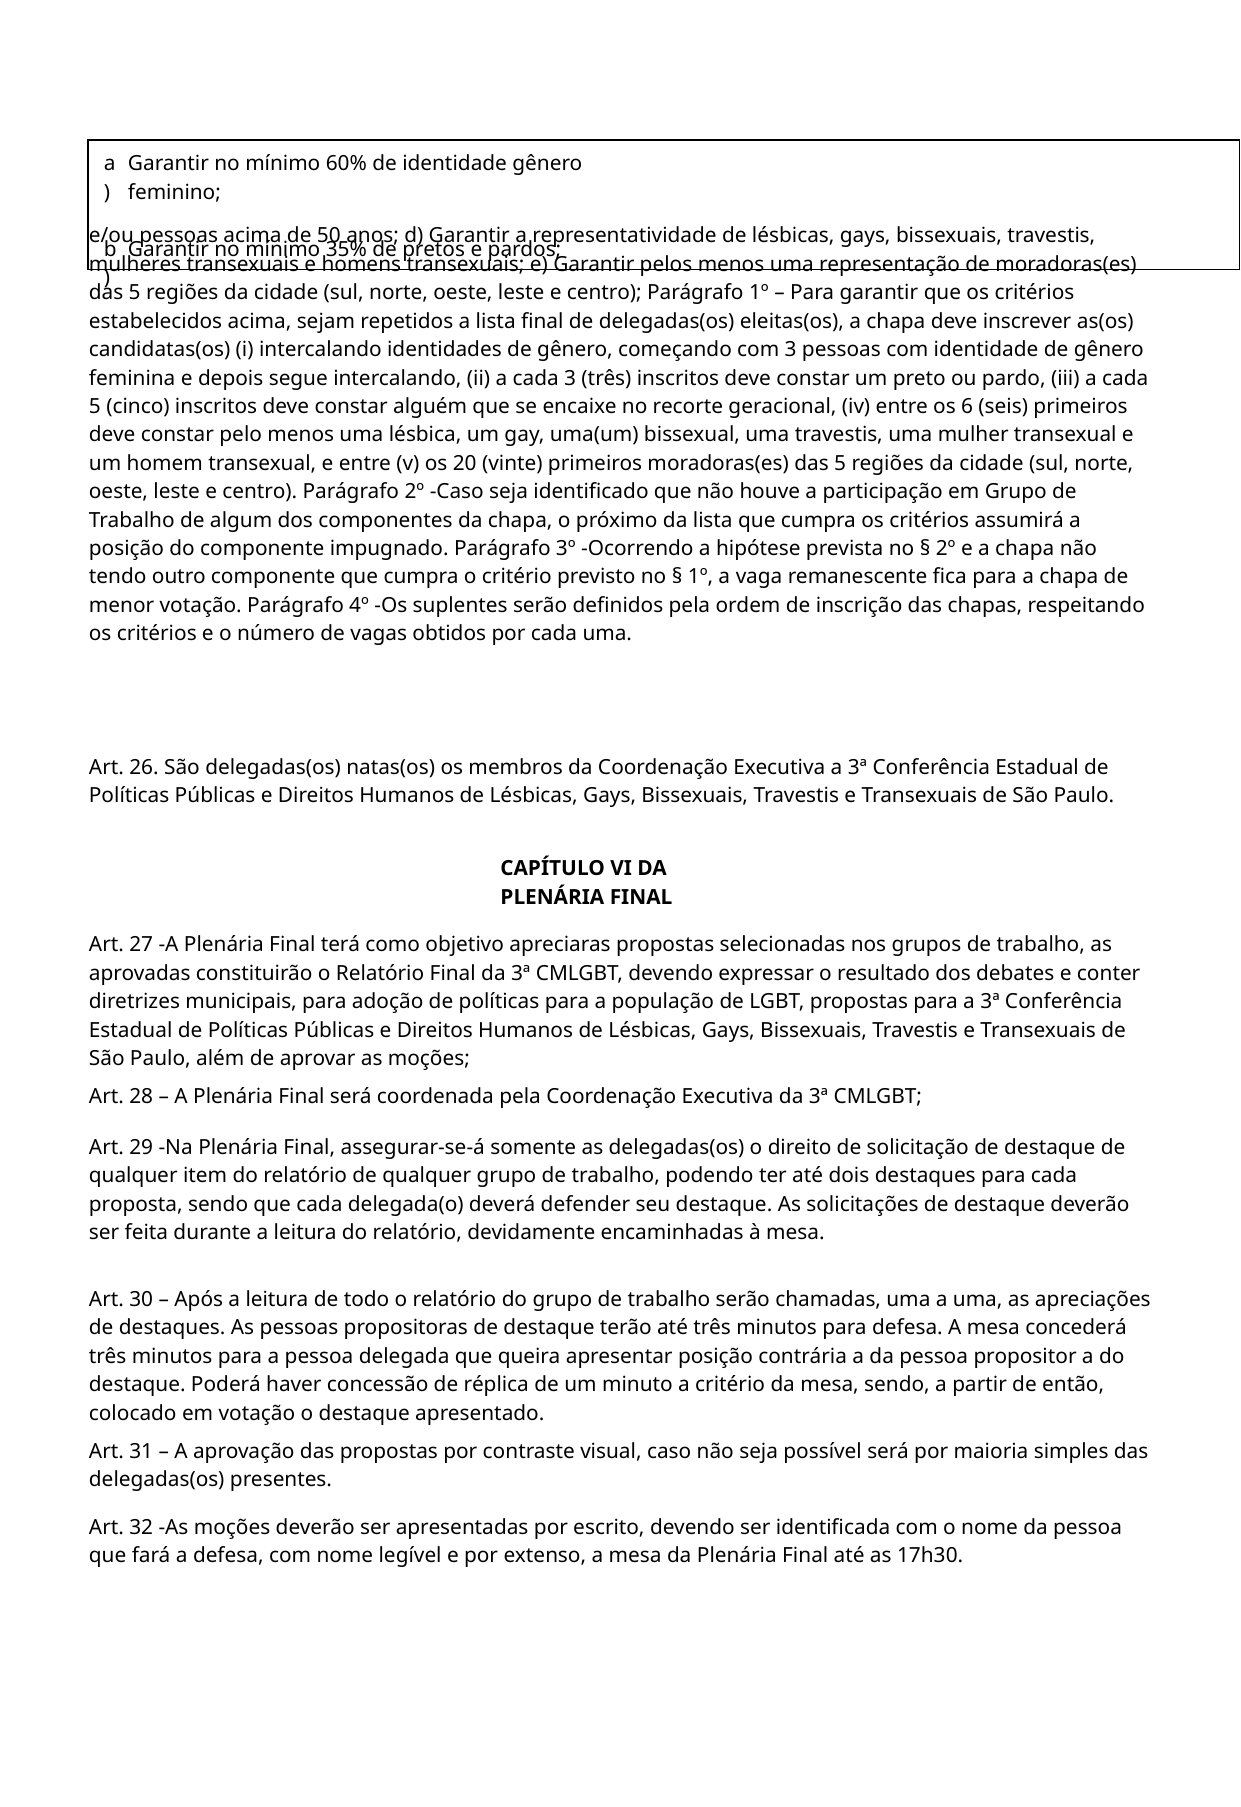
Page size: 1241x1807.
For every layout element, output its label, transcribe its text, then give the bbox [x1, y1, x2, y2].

text Art. 26. São delegadas(os) natas(os) os membros da Coordenação Executiva a 3ª Conferência Estadual de Políticas Públicas e Direitos Humanos de Lésbicas, Gays, Bissexuais, Travestis e Transexuais de São Paulo. [89, 752, 1158, 809]
text e/ou pessoas acima de 50 anos; d) Garantir a representatividade de lésbicas, gays, bissexuais, travestis, mulheres transexuais e homens transexuais; e) Garantir pelos menos uma representação de moradoras(es) das 5 regiões da cidade (sul, norte, oeste, leste e centro); Parágrafo 1º – Para garantir que os critérios estabelecidos acima, sejam repetidos a lista final de delegadas(os) eleitas(os), a chapa deve inscrever as(os) candidatas(os) (i) intercalando identidades de gênero, começando com 3 pessoas com identidade de gênero feminina e depois segue intercalando, (ii) a cada 3 (três) inscritos deve constar um preto ou pardo, (iii) a cada 5 (cinco) inscritos deve constar alguém que se encaixe no recorte geracional, (iv) entre os 6 (seis) primeiros deve constar pelo menos uma lésbica, um gay, uma(um) bissexual, uma travestis, uma mulher transexual e um homem transexual, e entre (v) os 20 (vinte) primeiros moradoras(es) das 5 regiões da cidade (sul, norte, oeste, leste e centro). Parágrafo 2º -Caso seja identificado que não houve a participação em Grupo de Trabalho de algum dos componentes da chapa, o próximo da lista que cumpra os critérios assumirá a posição do componente impugnado. Parágrafo 3º -Ocorrendo a hipótese prevista no § 2º e a chapa não tendo outro componente que cumpra o critério previsto no § 1º, a vaga remanescente fica para a chapa de menor votação. Parágrafo 4º -Os suplentes serão definidos pela ordem de inscrição das chapas, respeitando os critérios e o número de vagas obtidos por cada uma. [89, 220, 1159, 647]
text Art. 30 – Após a leitura de todo o relatório do grupo de trabalho serão chamadas, uma a uma, as apreciações de destaques. As pessoas propositoras de destaque terão até três minutos para defesa. A mesa concederá três minutos para a pessoa delegada que queira apresentar posição contrária a da pessoa propositor a do destaque. Poderá haver concessão de réplica de um minuto a critério da mesa, sendo, a partir de então, colocado em votação o destaque apresentado. [89, 1284, 1159, 1426]
table_header Garantir no mínimo 60% de identidade gênero feminino; [116, 148, 624, 220]
text Art. 32 -As moções deverão ser apresentadas por escrito, devendo ser identificada com o nome da pessoa que fará a defesa, com nome legível e por extenso, a mesa da Plenária Final até as 17h30. [89, 1512, 1158, 1569]
text Art. 29 -Na Plenária Final, assegurar-se-á somente as delegadas(os) o direito de solicitação de destaque de qualquer item do relatório de qualquer grupo de trabalho, podendo ter até dois destaques para cada proposta, sendo que cada delegada(o) deverá defender seu destaque. As solicitações de destaque deverão ser feita durante a leitura do relatório, devidamente encaminhadas à mesa. [89, 1132, 1158, 1246]
text Art. 27 -A Plenária Final terá como objetivo apreciaras propostas selecionadas nos grupos de trabalho, as aprovadas constituirão o Relatório Final da 3ª CMLGBT, devendo expressar o resultado dos debates e conter diretrizes municipais, para adoção de políticas para a população de LGBT, propostas para a 3ª Conferência Estadual de Políticas Públicas e Direitos Humanos de Lésbicas, Gays, Bissexuais, Travestis e Transexuais de São Paulo, além de aprovar as moções; [89, 929, 1158, 1072]
text CAPÍTULO VI DA PLENÁRIA FINAL [500, 853, 747, 910]
text Art. 31 – A aprovação das propostas por contraste visual, caso não seja possível será por maioria simples das delegadas(os) presentes. [89, 1436, 1158, 1493]
text Art. 28 – A Plenária Final será coordenada pela Coordenação Executiva da 3ª CMLGBT; [89, 1081, 1081, 1110]
table_header a) [92, 148, 116, 220]
